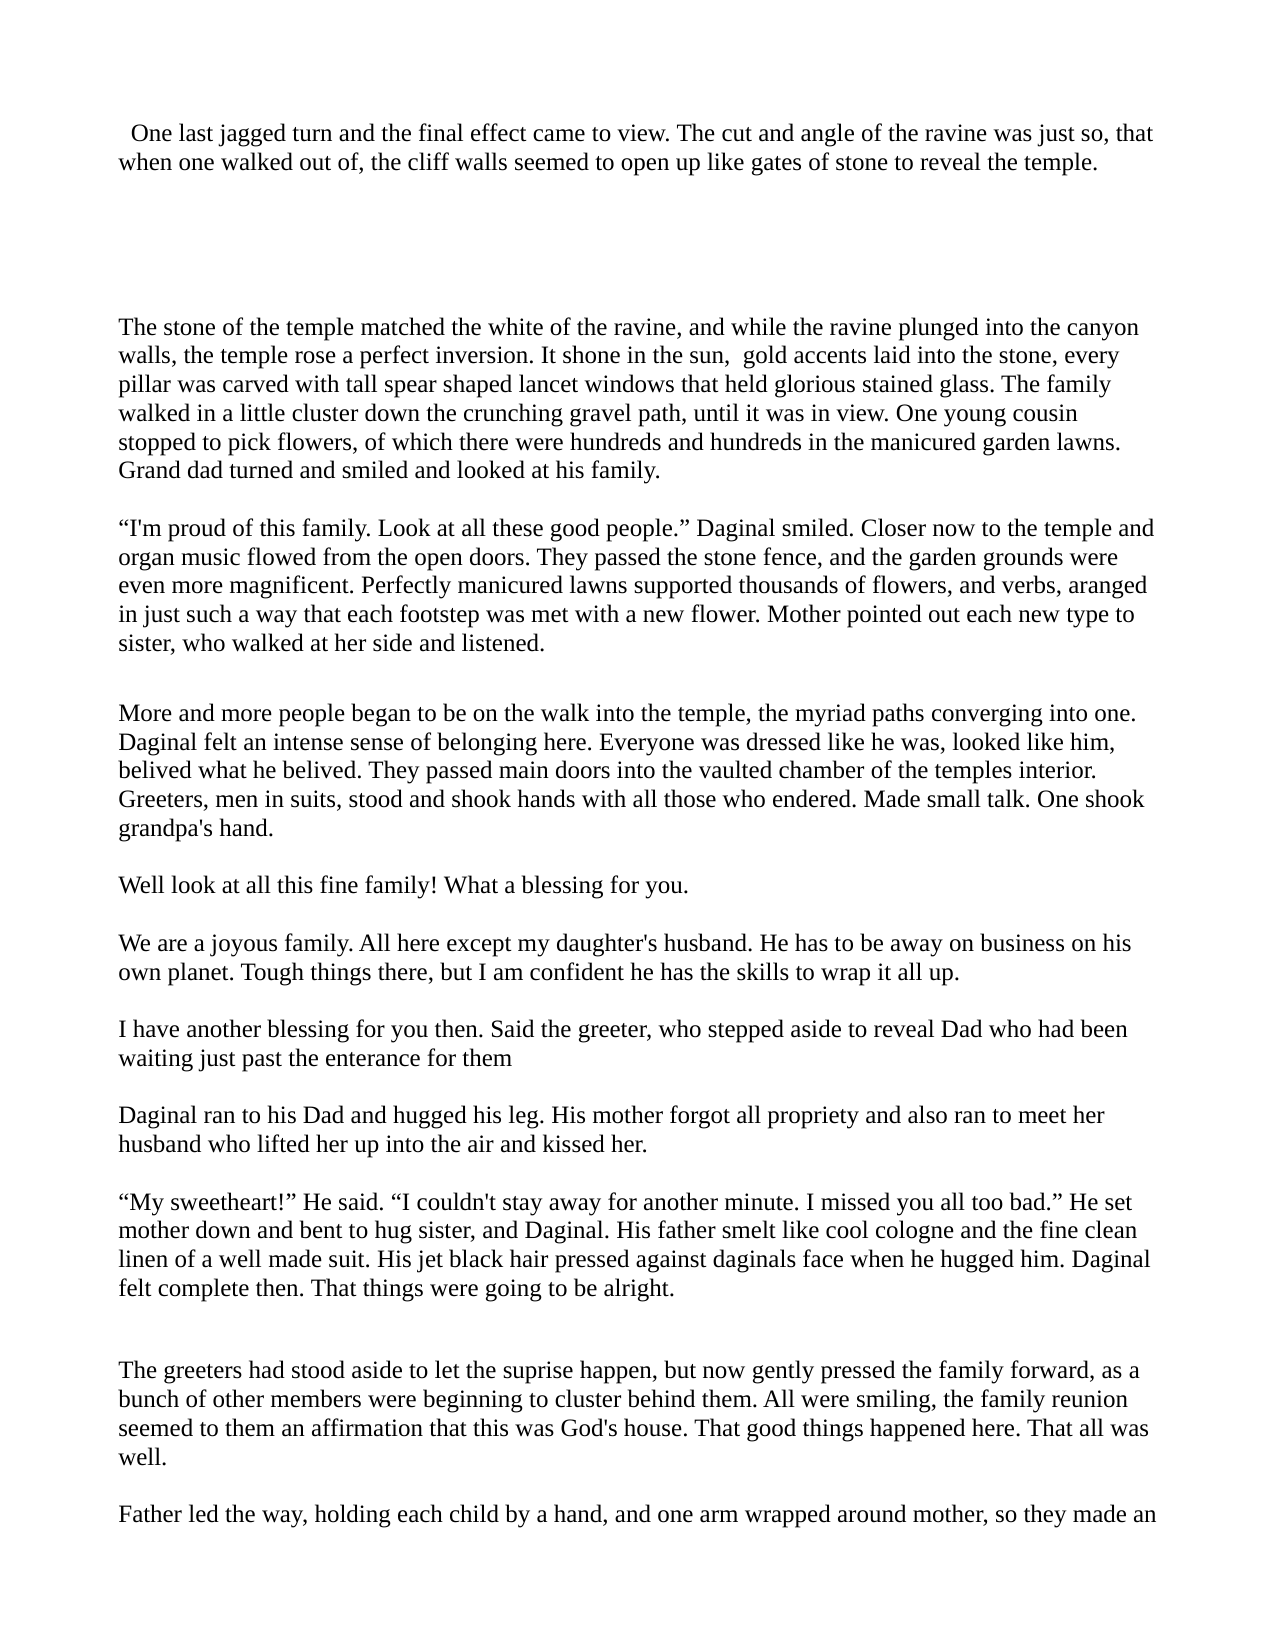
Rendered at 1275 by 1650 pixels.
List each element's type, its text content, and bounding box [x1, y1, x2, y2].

text The stone of the temple matched the white of the ravine, and while the ravine plunged into the canyon walls, the temple rose a perfect inversion. It shone in the sun, gold accents laid into the stone, every pillar was carved with tall spear shaped lancet windows that held glorious stained glass. The family walked in a little cluster down the crunching gravel path, until it was in view. One young cousin stopped to pick flowers, of which there were hundreds and hundreds in the manicured garden lawns. Grand dad turned and smiled and looked at his family. “I'm proud of this family. Look at all these good people.” Daginal smiled. Closer now to the temple and organ music flowed from the open doors. They passed the stone fence, and the garden grounds were even more magnificent. Perfectly manicured lawns supported thousands of flowers, and verbs, aranged in just such a way that each footstep was met with a new flower. Mother pointed out each new type to sister, who walked at her side and listened. [118, 312, 1157, 686]
text One last jagged turn and the final effect came to view. The cut and angle of the ravine was just so, that when one walked out of, the cliff walls seemed to open up like gates of stone to reveal the temple. [118, 118, 1157, 176]
text The greeters had stood aside to let the suprise happen, but now gently pressed the family forward, as a bunch of other members were beginning to cluster behind them. All were smiling, the family reunion seemed to them an affirmation that this was God's house. That good things happened here. That all was well. Father led the way, holding each child by a hand, and one arm wrapped around mother, so they made an [118, 1356, 1157, 1528]
text More and more people began to be on the walk into the temple, the myriad paths converging into one. Daginal felt an intense sense of belonging here. Everyone was dressed like he was, looked like him, belived what he belived. They passed main doors into the vaulted chamber of the temples interior. Greeters, men in suits, stood and shook hands with all those who endered. Made small talk. One shook grandpa's hand. Well look at all this fine family! What a blessing for you. We are a joyous family. All here except my daughter's husband. He has to be away on business on his own planet. Tough things there, but I am confident he has the skills to wrap it all up. I have another blessing for you then. Said the greeter, who stepped aside to reveal Dad who had been waiting just past the enterance for them Daginal ran to his Dad and hugged his leg. His mother forgot all propriety and also ran to meet her husband who lifted her up into the air and kissed her. “My sweetheart!” He said. “I couldn't stay away for another minute. I missed you all too bad.” He set mother down and bent to hug sister, and Daginal. His father smelt like cool cologne and the fine clean linen of a well made suit. His jet black hair pressed against daginals face when he hugged him. Daginal felt complete then. That things were going to be alright. [118, 698, 1157, 1302]
